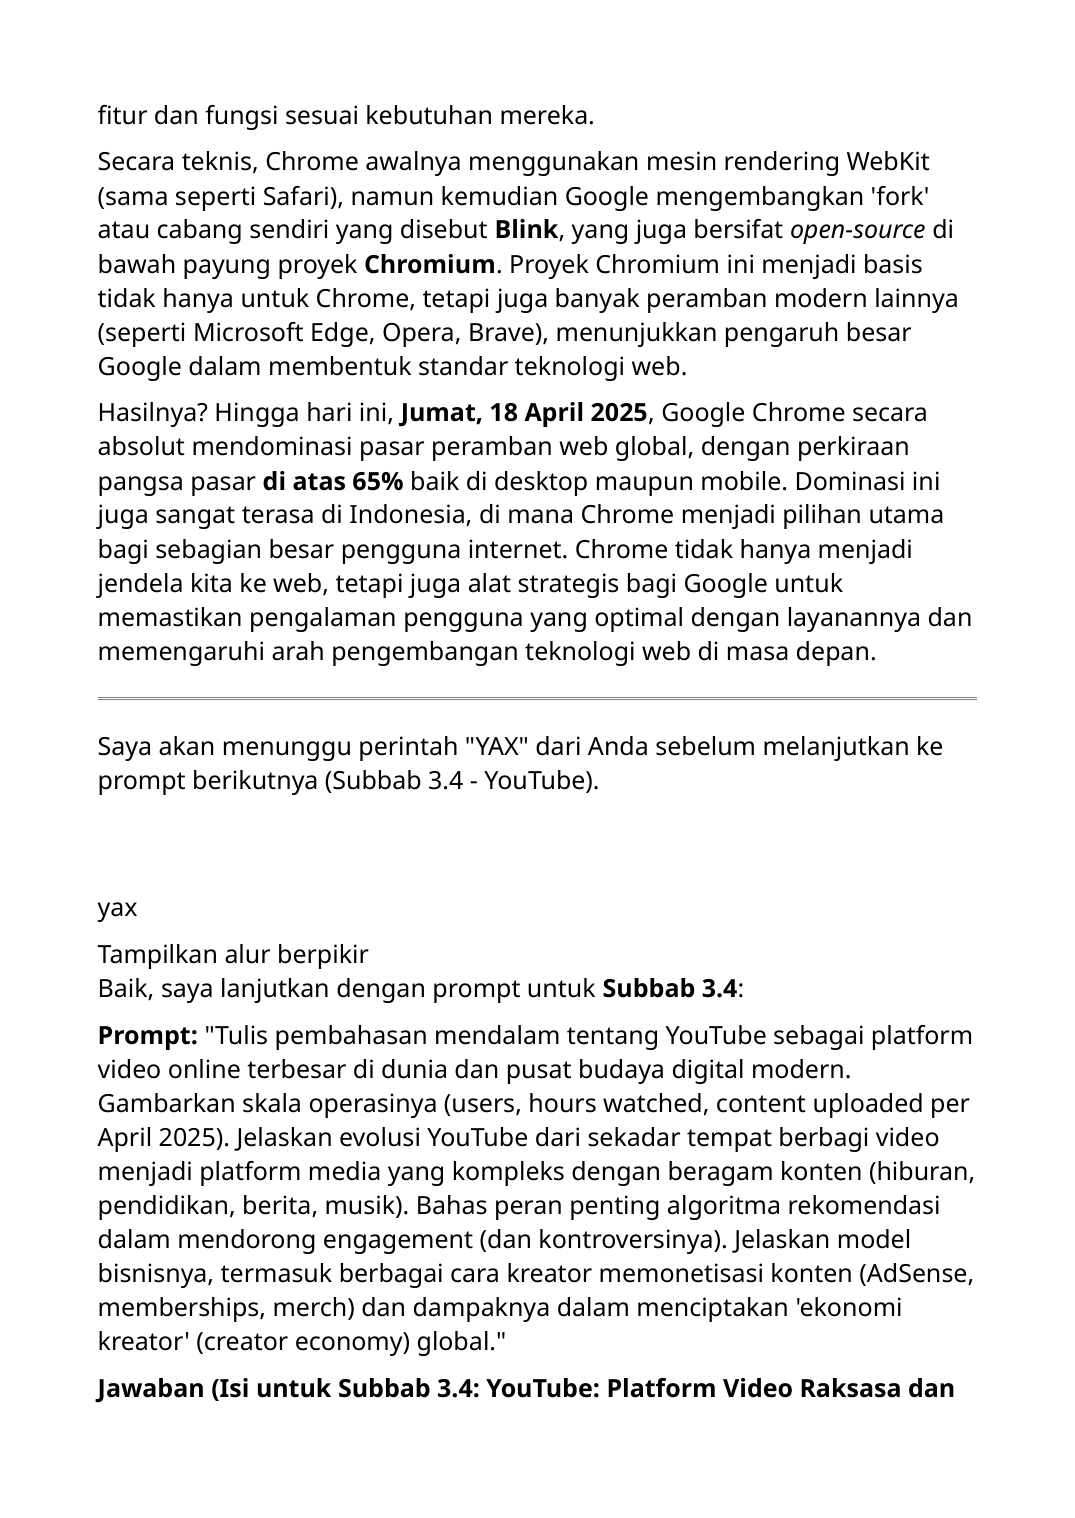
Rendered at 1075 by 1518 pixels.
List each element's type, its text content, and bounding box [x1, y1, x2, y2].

text Saya akan menunggu perintah "YAX" dari Anda sebelum melanjutkan ke prompt berikutnya (Subbab 3.4 - YouTube). [97, 729, 977, 797]
text yax [97, 890, 977, 924]
text Hasilnya? Hingga hari ini, Jumat, 18 April 2025, Google Chrome secara absolut mendominasi pasar peramban web global, dengan perkiraan pangsa pasar di atas 65% baik di desktop maupun mobile. Dominasi ini juga sangat terasa di Indonesia, di mana Chrome menjadi pilihan utama bagi sebagian besar pengguna internet. Chrome tidak hanya menjadi jendela kita ke web, tetapi juga alat strategis bagi Google untuk memastikan pengalaman pengguna yang optimal dengan layanannya dan memengaruhi arah pengembangan teknologi web di masa depan. [97, 395, 977, 667]
text Prompt: "Tulis pembahasan mendalam tentang YouTube sebagai platform video online terbesar di dunia dan pusat budaya digital modern. Gambarkan skala operasinya (users, hours watched, content uploaded per April 2025). Jelaskan evolusi YouTube dari sekadar tempat berbagi video menjadi platform media yang kompleks dengan beragam konten (hiburan, pendidikan, berita, musik). Bahas peran penting algoritma rekomendasi dalam mendorong engagement (dan kontroversinya). Jelaskan model bisnisnya, termasuk berbagai cara kreator memonetisasi konten (AdSense, memberships, merch) dan dampaknya dalam menciptakan 'ekonomi kreator' (creator economy) global." [97, 1017, 977, 1358]
text Secara teknis, Chrome awalnya menggunakan mesin rendering WebKit (sama seperti Safari), namun kemudian Google mengembangkan 'fork' atau cabang sendiri yang disebut Blink, yang juga bersifat open-source di bawah payung proyek Chromium. Proyek Chromium ini menjadi basis tidak hanya untuk Chrome, tetapi juga banyak peramban modern lainnya (seperti Microsoft Edge, Opera, Brave), menunjukkan pengaruh besar Google dalam membentuk standar teknologi web. [97, 144, 977, 382]
text Baik, saya lanjutkan dengan prompt untuk Subbab 3.4: [97, 971, 977, 1005]
text Tampilkan alur berpikir [97, 937, 977, 971]
text fitur dan fungsi sesuai kebutuhan mereka. [97, 97, 977, 132]
text Jawaban (Isi untuk Subbab 3.4: YouTube: Platform Video Raksasa dan [97, 1370, 977, 1404]
